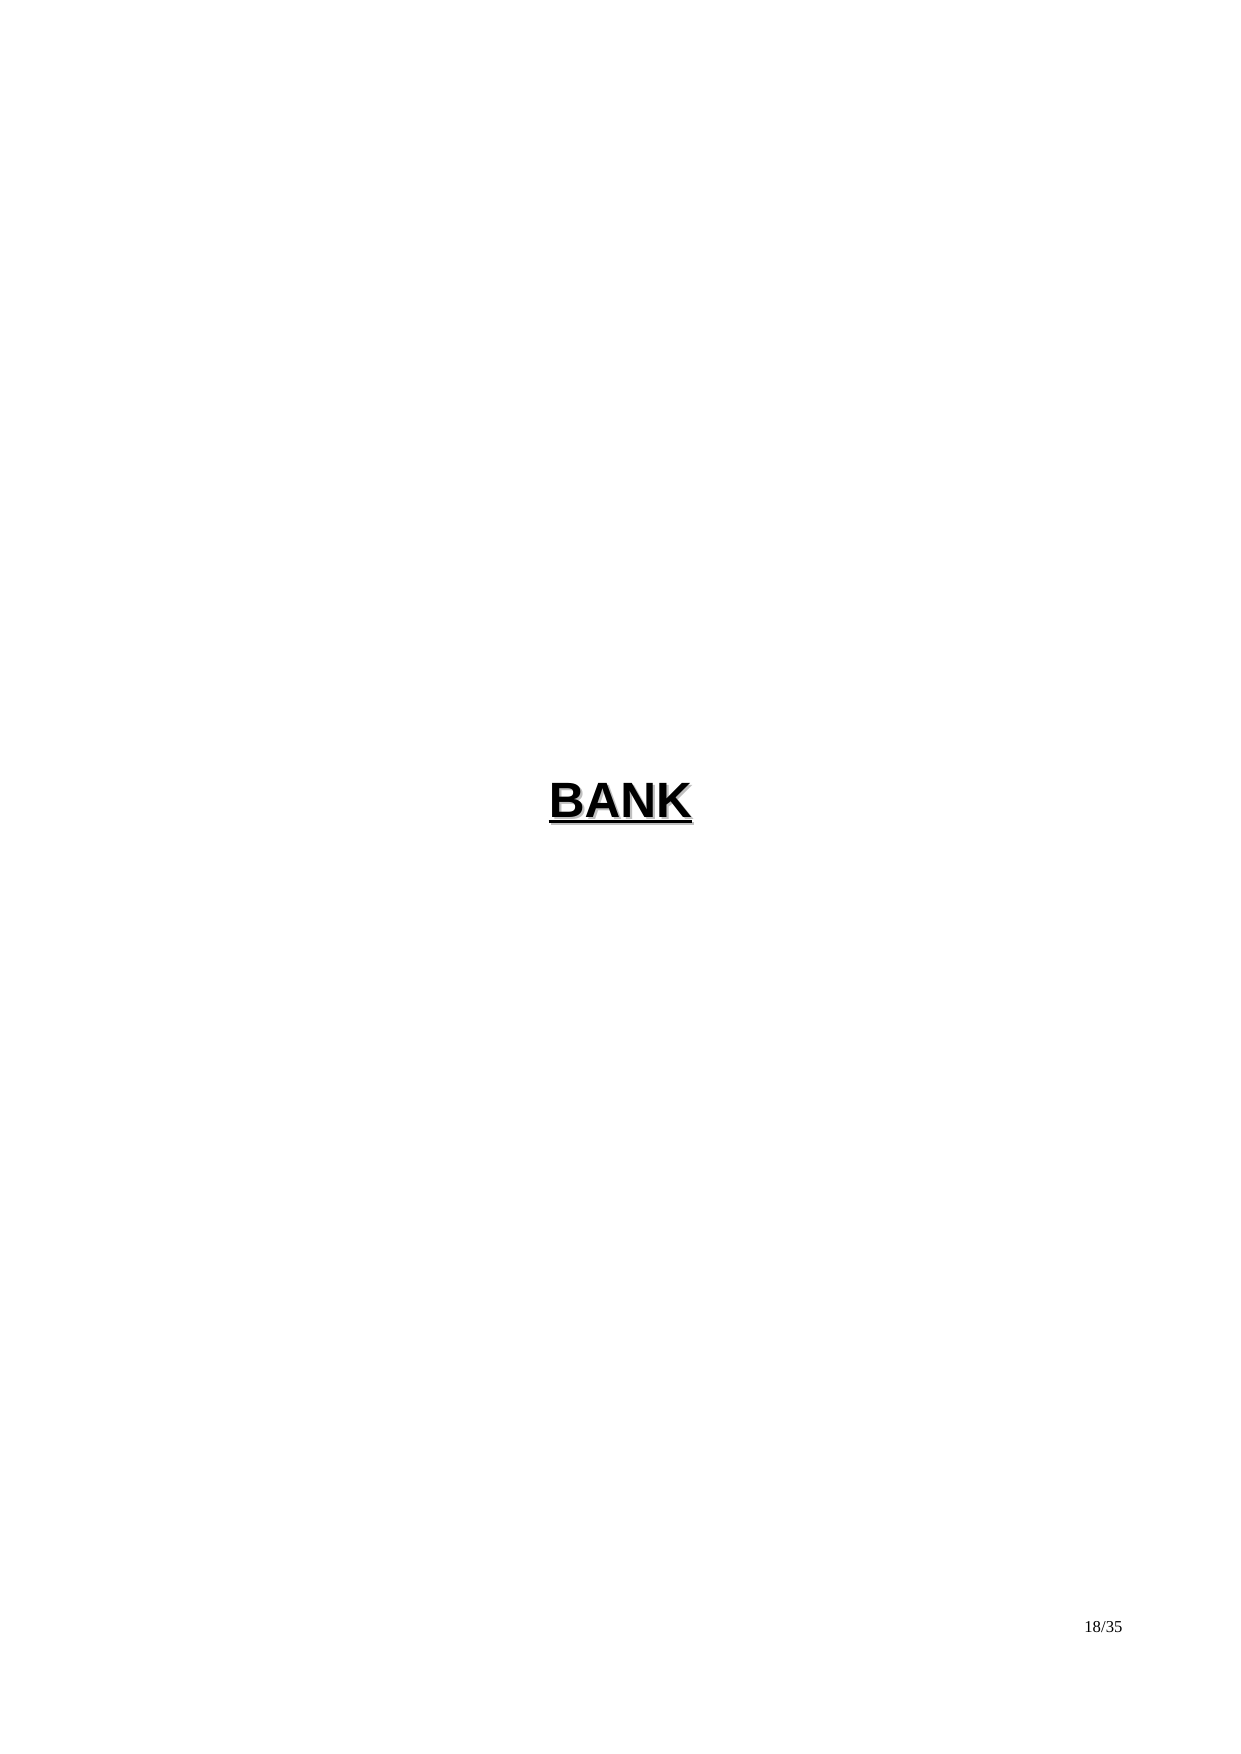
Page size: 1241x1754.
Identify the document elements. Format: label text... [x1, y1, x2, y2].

subtitle BANK [118, 771, 1122, 828]
